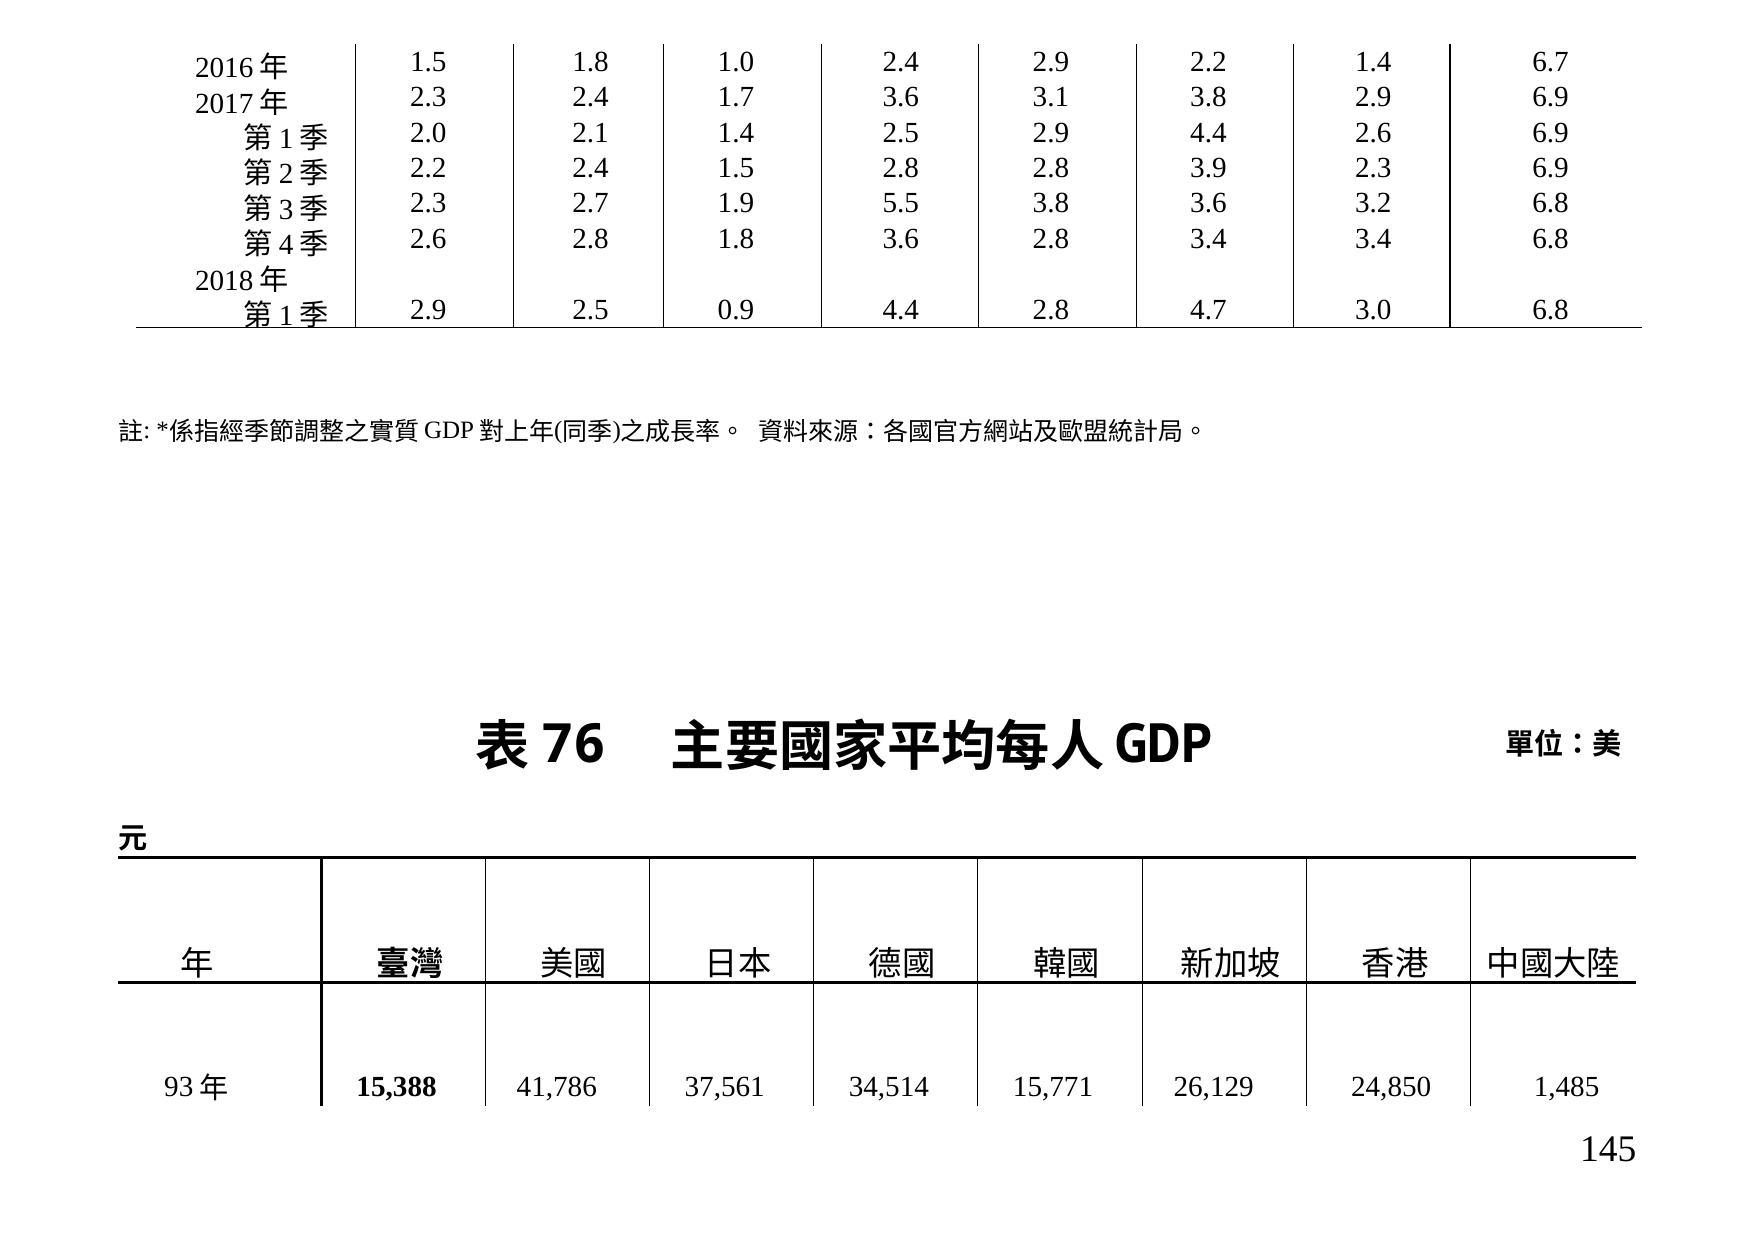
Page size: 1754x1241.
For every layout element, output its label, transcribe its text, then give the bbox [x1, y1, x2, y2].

table_cell 2.8 [514, 221, 663, 256]
table_cell 2.3 [356, 79, 513, 115]
table_cell 4.7 [1137, 292, 1293, 327]
table_header 日本 [650, 859, 813, 981]
table_cell 2.3 [356, 186, 513, 221]
table_cell [356, 256, 513, 292]
table_cell 6.8 [1451, 292, 1642, 327]
table_cell 5.5 [822, 186, 978, 221]
table_cell [822, 256, 978, 292]
table_header 中國大陸 [1471, 859, 1636, 981]
table_cell 15,771 [978, 984, 1142, 1106]
table_cell 26,129 [1143, 984, 1306, 1106]
table_cell [514, 256, 663, 292]
table_cell 2.0 [356, 115, 513, 150]
table_cell 2.1 [514, 115, 663, 150]
subtitle 表76 主要國家平均每人GDP 單位：美元 [118, 669, 1636, 856]
table_cell 1.8 [664, 221, 821, 256]
table_cell 第2季 [136, 150, 355, 186]
table_cell 第4季 [136, 221, 355, 256]
table_header 德國 [814, 859, 977, 981]
table_cell 2.8 [822, 150, 978, 186]
table_cell 3.6 [1137, 186, 1293, 221]
table_cell 2.9 [356, 292, 513, 327]
table_cell 2.2 [356, 150, 513, 186]
table_cell 2.8 [979, 292, 1136, 327]
table_cell 2.5 [514, 292, 663, 327]
table_cell 37,561 [650, 984, 813, 1106]
table_header 新加坡 [1143, 859, 1306, 981]
table_cell 2.7 [514, 186, 663, 221]
table_cell 4.4 [1137, 115, 1293, 150]
table_cell 3.2 [1294, 186, 1449, 221]
table_cell 2.3 [1294, 150, 1449, 186]
table_cell 3.8 [979, 186, 1136, 221]
table_cell 6.9 [1451, 79, 1642, 115]
table_cell 2.9 [979, 115, 1136, 150]
table_cell [1294, 256, 1449, 292]
table_cell 34,514 [814, 984, 977, 1106]
table_cell 3.1 [979, 79, 1136, 115]
table_cell 2.4 [514, 79, 663, 115]
table_cell 2.6 [1294, 115, 1449, 150]
table_cell 1.9 [664, 186, 821, 221]
table_cell 0.9 [664, 292, 821, 327]
table_cell 1.0 [664, 44, 821, 79]
table_cell 第3季 [136, 186, 355, 221]
table_cell 1.8 [514, 44, 663, 79]
table_cell 6.8 [1451, 186, 1642, 221]
table_cell 2.9 [979, 44, 1136, 79]
table_cell [664, 256, 821, 292]
table_cell 6.8 [1451, 221, 1642, 256]
table_cell 2016年 [136, 44, 355, 79]
table_cell 2.8 [979, 150, 1136, 186]
table_cell 41,786 [486, 984, 649, 1106]
table_cell 3.8 [1137, 79, 1293, 115]
table_cell 第1季 [136, 115, 355, 150]
table_cell 6.9 [1451, 150, 1642, 186]
table_cell [979, 256, 1136, 292]
table_header 香港 [1307, 859, 1470, 981]
table_cell 93年 [118, 984, 320, 1106]
table_header 年 [118, 859, 320, 981]
table_cell 第1季 [136, 292, 355, 327]
table_cell 3.4 [1294, 221, 1449, 256]
table_cell 6.7 [1451, 44, 1642, 79]
table_cell 2.9 [1294, 79, 1449, 115]
table_cell 3.6 [822, 79, 978, 115]
table_header 臺灣 [323, 859, 485, 981]
table_cell 24,850 [1307, 984, 1470, 1106]
table_cell 3.0 [1294, 292, 1449, 327]
table_cell 2.4 [514, 150, 663, 186]
table_cell 1.4 [664, 115, 821, 150]
table_cell 2018年 [136, 256, 355, 292]
table_cell 1.4 [1294, 44, 1449, 79]
table_cell [1451, 256, 1642, 292]
table_cell 2.5 [822, 115, 978, 150]
table_cell 2.2 [1137, 44, 1293, 79]
table_cell 1.5 [664, 150, 821, 186]
table_cell 2017年 [136, 79, 355, 115]
table_header 韓國 [978, 859, 1142, 981]
table_cell 1,485 [1471, 984, 1636, 1106]
table_cell 2.6 [356, 221, 513, 256]
table_cell 3.4 [1137, 221, 1293, 256]
table_cell 6.9 [1451, 115, 1642, 150]
text 註: *係指經季節調整之實質GDP對上年(同季)之成長率。 資料來源：各國官方網站及歐盟統計局。 [118, 356, 1636, 481]
table_cell 15,388 [323, 984, 485, 1106]
table_cell 2.8 [979, 221, 1136, 256]
table_cell 3.9 [1137, 150, 1293, 186]
table_cell 1.7 [664, 79, 821, 115]
table_cell [1137, 256, 1293, 292]
table_cell 3.6 [822, 221, 978, 256]
table_header 美國 [486, 859, 649, 981]
table_cell 1.5 [356, 44, 513, 79]
table_cell 4.4 [822, 292, 978, 327]
table_cell 2.4 [822, 44, 978, 79]
